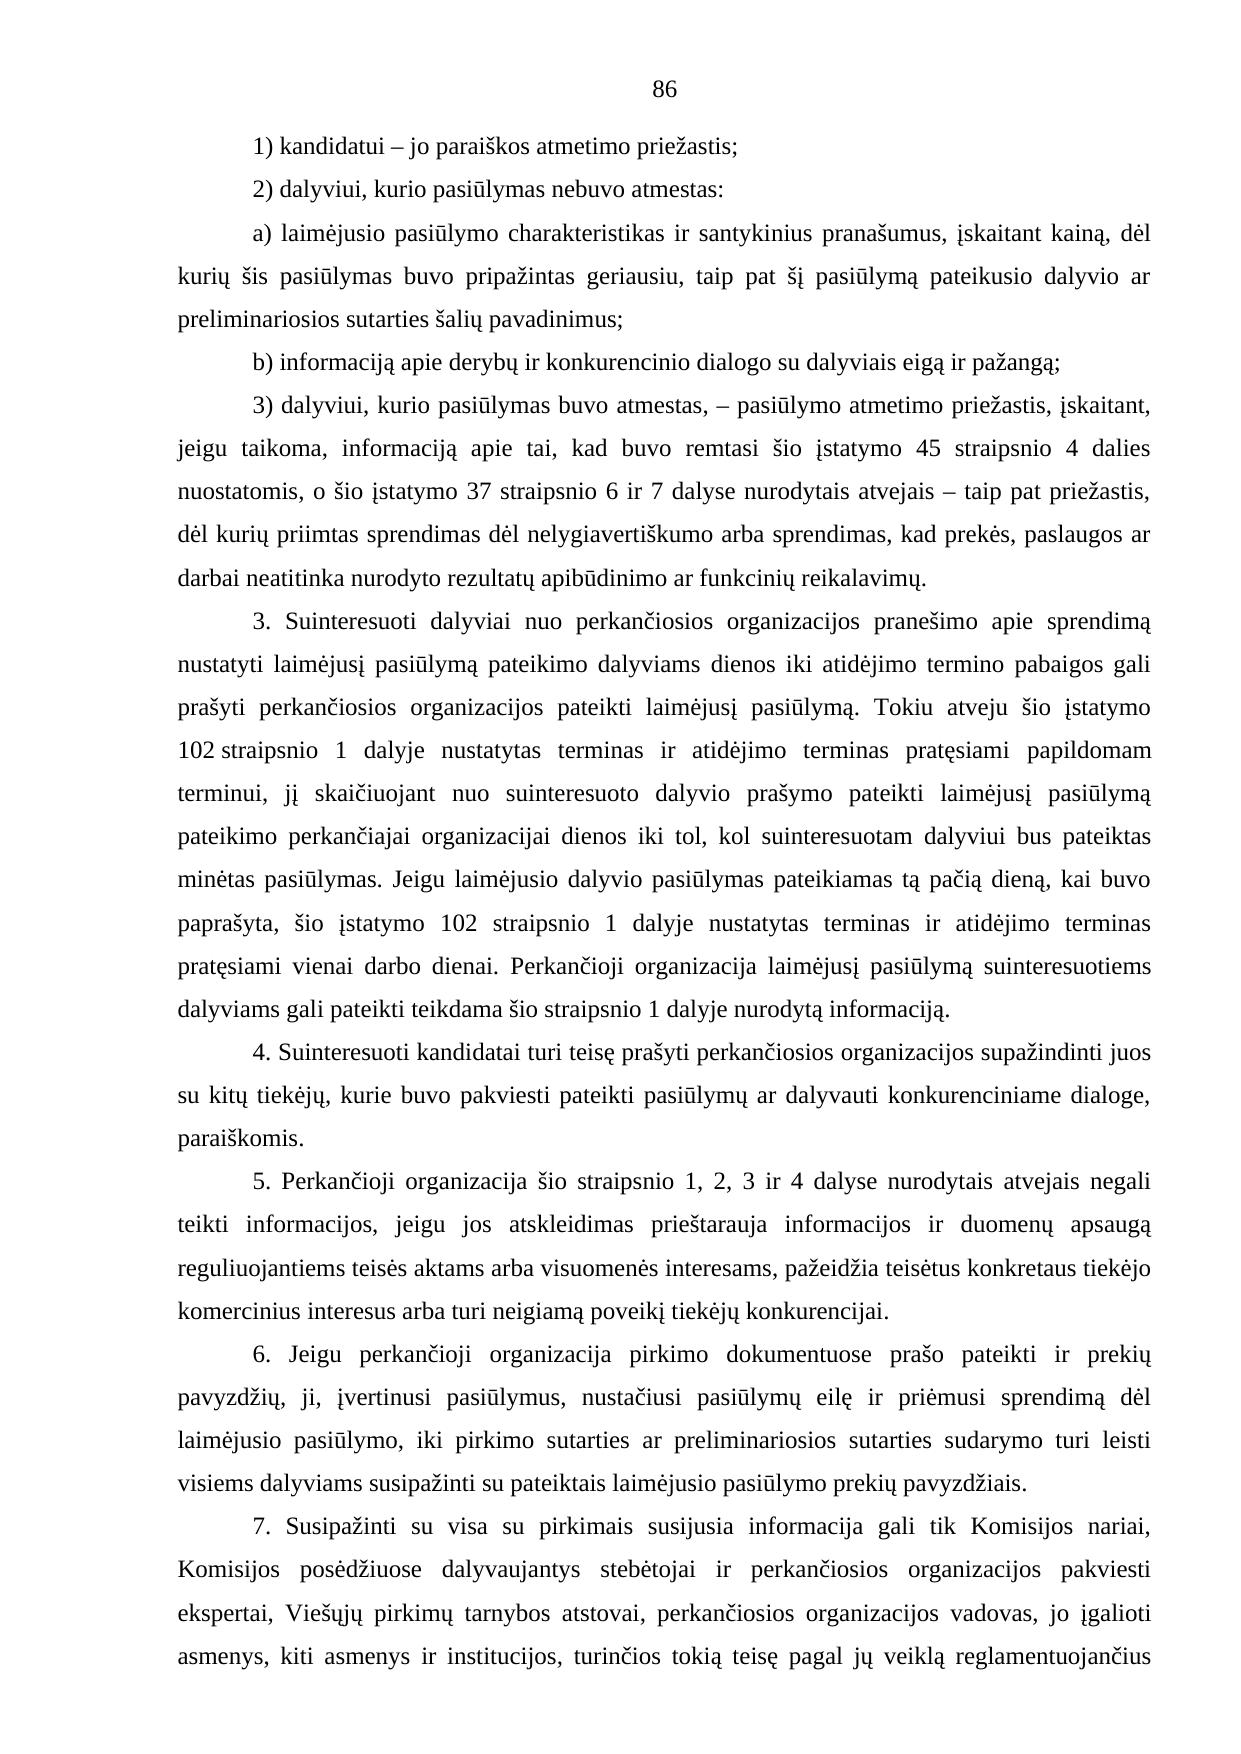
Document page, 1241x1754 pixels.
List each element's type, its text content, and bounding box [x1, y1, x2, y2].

text 6. Jeigu perkančioji organizacija pirkimo dokumentuose prašo pateikti ir prekių pavyzdžių, ji, įvertinusi pasiūlymus, nustačiusi pasiūlymų eilę ir priėmusi sprendimą dėl laimėjusio pasiūlymo, iki pirkimo sutarties ar preliminariosios sutarties sudarymo turi leisti visiems dalyviams susipažinti su pateiktais laimėjusio pasiūlymo prekių pavyzdžiais. [177, 1339, 1152, 1497]
text b) informaciją apie derybų ir konkurencinio dialogo su dalyviais eigą ir pažangą; [177, 347, 1152, 376]
text 3) dalyviui, kurio pasiūlymas buvo atmestas, – pasiūlymo atmetimo priežastis, įskaitant, jeigu taikoma, informaciją apie tai, kad buvo remtasi šio įstatymo 45 straipsnio 4 dalies nuostatomis, o šio įstatymo 37 straipsnio 6 ir 7 dalyse nurodytais atvejais – taip pat priežastis, dėl kurių priimtas sprendimas dėl nelygiavertiškumo arba sprendimas, kad prekės, paslaugos ar darbai neatitinka nurodyto rezultatų apibūdinimo ar funkcinių reikalavimų. [177, 390, 1152, 591]
text a) laimėjusio pasiūlymo charakteristikas ir santykinius pranašumus, įskaitant kainą, dėl kurių šis pasiūlymas buvo pripažintas geriausiu, taip pat šį pasiūlymą pateikusio dalyvio ar preliminariosios sutarties šalių pavadinimus; [177, 218, 1152, 333]
text 2) dalyviui, kurio pasiūlymas nebuvo atmestas: [177, 174, 1152, 203]
text 5. Perkančioji organizacija šio straipsnio 1, 2, 3 ir 4 dalyse nurodytais atvejais negali teikti informacijos, jeigu jos atskleidimas prieštarauja informacijos ir duomenų apsaugą reguliuojantiems teisės aktams arba visuomenės interesams, pažeidžia teisėtus konkretaus tiekėjo komercinius interesus arba turi neigiamą poveikį tiekėjų konkurencijai. [177, 1166, 1152, 1324]
text 1) kandidatui – jo paraiškos atmetimo priežastis; [177, 131, 1152, 160]
text 3. Suinteresuoti dalyviai nuo perkančiosios organizacijos pranešimo apie sprendimą nustatyti laimėjusį pasiūlymą pateikimo dalyviams dienos iki atidėjimo termino pabaigos gali prašyti perkančiosios organizacijos pateikti laimėjusį pasiūlymą. Tokiu atveju šio įstatymo 102 straipsnio 1 dalyje nustatytas terminas ir atidėjimo terminas pratęsiami papildomam terminui, jį skaičiuojant nuo suinteresuoto dalyvio prašymo pateikti laimėjusį pasiūlymą pateikimo perkančiajai organizacijai dienos iki tol, kol suinteresuotam dalyviui bus pateiktas minėtas pasiūlymas. Jeigu laimėjusio dalyvio pasiūlymas pateikiamas tą pačią dieną, kai buvo paprašyta, šio įstatymo 102 straipsnio 1 dalyje nustatytas terminas ir atidėjimo terminas pratęsiami vienai darbo dienai. Perkančioji organizacija laimėjusį pasiūlymą suinteresuotiems dalyviams gali pateikti teikdama šio straipsnio 1 dalyje nurodytą informaciją. [177, 606, 1152, 1023]
text 7. Susipažinti su visa su pirkimais susijusia informacija gali tik Komisijos nariai, Komisijos posėdžiuose dalyvaujantys stebėtojai ir perkančiosios organizacijos pakviesti ekspertai, Viešųjų pirkimų tarnybos atstovai, perkančiosios organizacijos vadovas, jo įgalioti asmenys, kiti asmenys ir institucijos, turinčios tokią teisę pagal jų veiklą reglamentuojančius [177, 1511, 1152, 1669]
text 4. Suinteresuoti kandidatai turi teisę prašyti perkančiosios organizacijos supažindinti juos su kitų tiekėjų, kurie buvo pakviesti pateikti pasiūlymų ar dalyvauti konkurenciniame dialoge, paraiškomis. [177, 1037, 1152, 1152]
